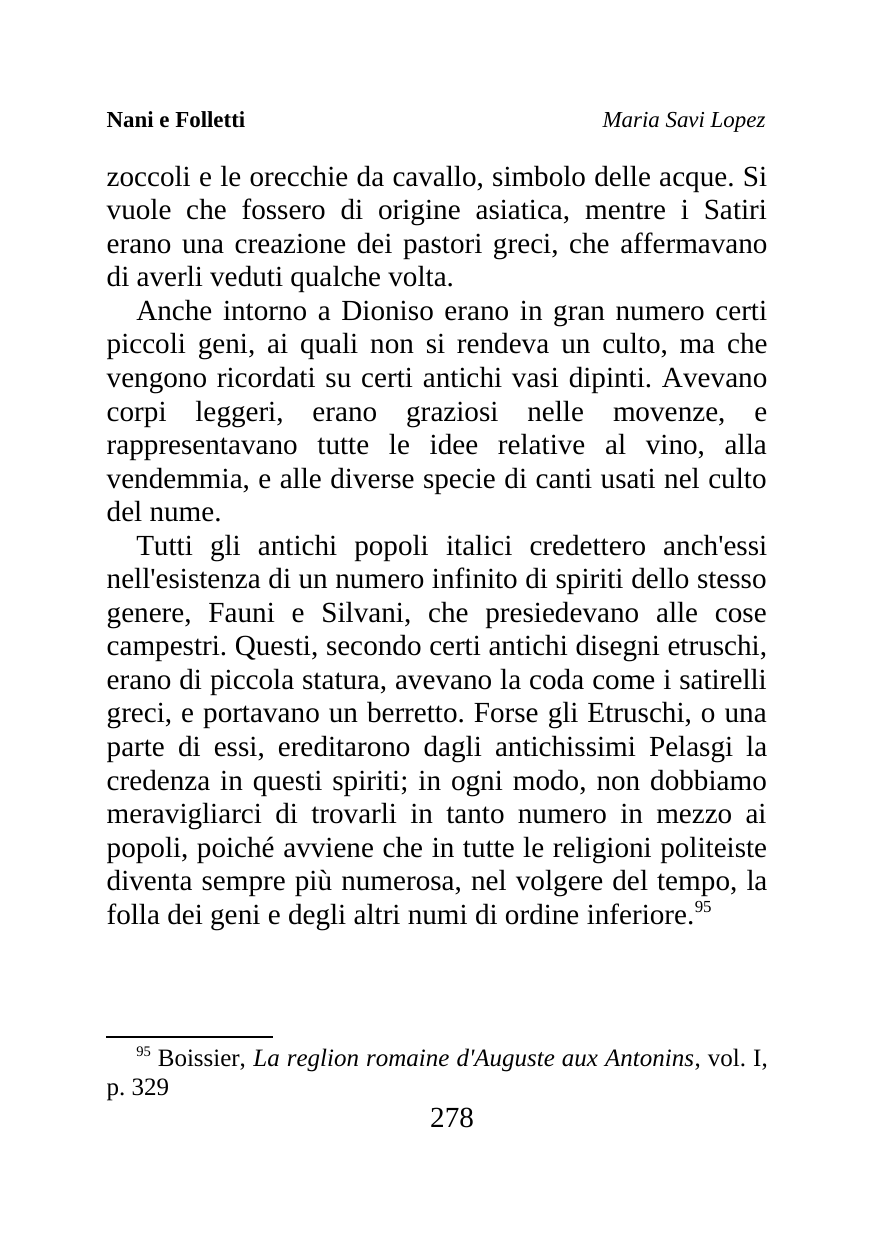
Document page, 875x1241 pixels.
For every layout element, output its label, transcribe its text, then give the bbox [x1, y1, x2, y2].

text Boissier, La reglion romaine d'Auguste aux Antonins, vol. I, p. 329 [106, 1043, 768, 1100]
text Tutti gli antichi popoli italici credettero anch'essi nell'esistenza di un numero infinito di spiriti dello stesso genere, Fauni e Silvani, che presiedevano alle cose campestri. Questi, secondo certi antichi disegni etruschi, erano di piccola statura, avevano la coda come i satirelli greci, e portavano un berretto. Forse gli Etruschi, o una parte di essi, ereditarono dagli antichissimi Pelasgi la credenza in questi spiriti; in ogni modo, non dobbiamo meravigliarci di trovarli in tanto numero in mezzo ai popoli, poiché avviene che in tutte le religioni politeiste diventa sempre più numerosa, nel volgere del tempo, la folla dei geni e degli altri numi di ordine inferiore. [106, 528, 768, 930]
text zoccoli e le orecchie da cavallo, simbolo delle acque. Si vuole che fossero di origine asiatica, mentre i Satiri erano una creazione dei pastori greci, che affermavano di averli veduti qualche volta. [106, 159, 768, 293]
text Anche intorno a Dioniso erano in gran numero certi piccoli geni, ai quali non si rendeva un culto, ma che vengono ricordati su certi antichi vasi dipinti. Avevano corpi leggeri, erano graziosi nelle movenze, e rappresentavano tutte le idee relative al vino, alla vendemmia, e alle diverse specie di canti usati nel culto del nume. [106, 293, 768, 528]
